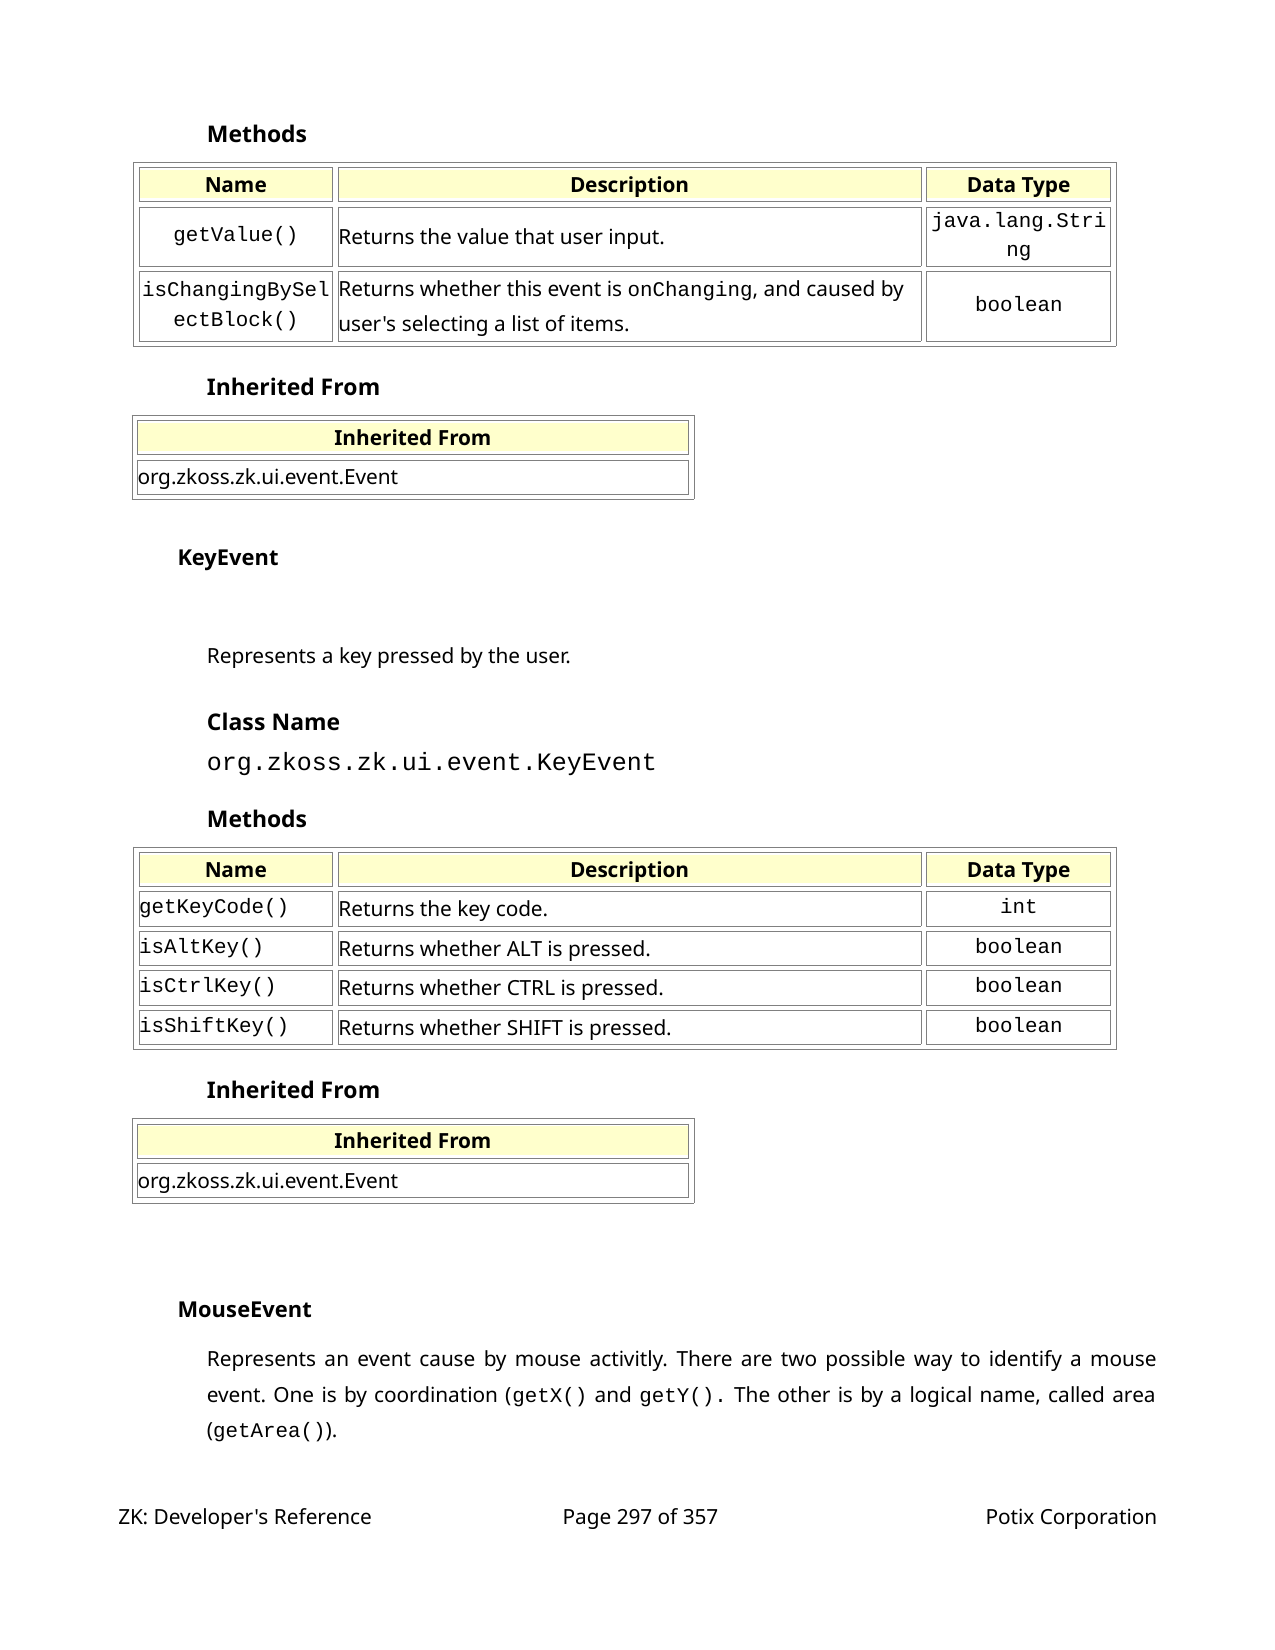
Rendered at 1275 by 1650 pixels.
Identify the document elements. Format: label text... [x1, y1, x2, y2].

text Represents an event cause by mouse activitly. There are two possible way to identify a mouse event. One is by coordination (getX() and getY(). The other is by a logical name, called area (getArea()). [207, 1344, 1157, 1444]
table_cell getValue() [136, 201, 335, 266]
table_cell boolean [924, 1005, 1113, 1044]
table_cell isCtrlKey() [136, 965, 335, 1004]
subtitle Methods [207, 803, 1157, 834]
table_cell int [924, 886, 1113, 926]
text Represents a key pressed by the user. [207, 641, 1157, 669]
table_cell boolean [924, 965, 1113, 1004]
subtitle MouseEvent [177, 1294, 1157, 1324]
table_header Name [136, 163, 335, 201]
table_cell Returns the value that user input. [335, 201, 924, 266]
table_cell isShiftKey() [136, 1005, 335, 1044]
table_cell Returns the key code. [335, 886, 924, 926]
table_cell Returns whether ALT is pressed. [335, 926, 924, 965]
table_cell Returns whether this event is onChanging, and caused by user's selecting a list of items. [335, 266, 924, 341]
table_header Inherited From [134, 1119, 691, 1158]
table_cell isChangingBySelectBlock() [136, 266, 335, 341]
table_cell org.zkoss.zk.ui.event.Event [134, 454, 691, 494]
text org.zkoss.zk.ui.event.KeyEvent [207, 749, 1157, 778]
table_header Name [136, 848, 335, 886]
subtitle KeyEvent [177, 542, 1157, 572]
table_cell org.zkoss.zk.ui.event.Event [134, 1158, 691, 1197]
subtitle Inherited From [207, 371, 1157, 402]
table_cell getKeyCode() [136, 886, 335, 926]
table_cell java.lang.String [924, 201, 1113, 266]
table_cell Returns whether CTRL is pressed. [335, 965, 924, 1004]
table_cell isAltKey() [136, 926, 335, 965]
table_cell boolean [924, 926, 1113, 965]
subtitle Class Name [207, 706, 1157, 737]
subtitle Inherited From [207, 1074, 1157, 1106]
table_header Inherited From [134, 416, 691, 454]
table_header Data Type [924, 163, 1113, 201]
table_header Description [335, 848, 924, 886]
table_header Data Type [924, 848, 1113, 886]
subtitle Methods [207, 118, 1157, 149]
table_header Description [335, 163, 924, 201]
table_cell Returns whether SHIFT is pressed. [335, 1005, 924, 1044]
table_cell boolean [924, 266, 1113, 341]
